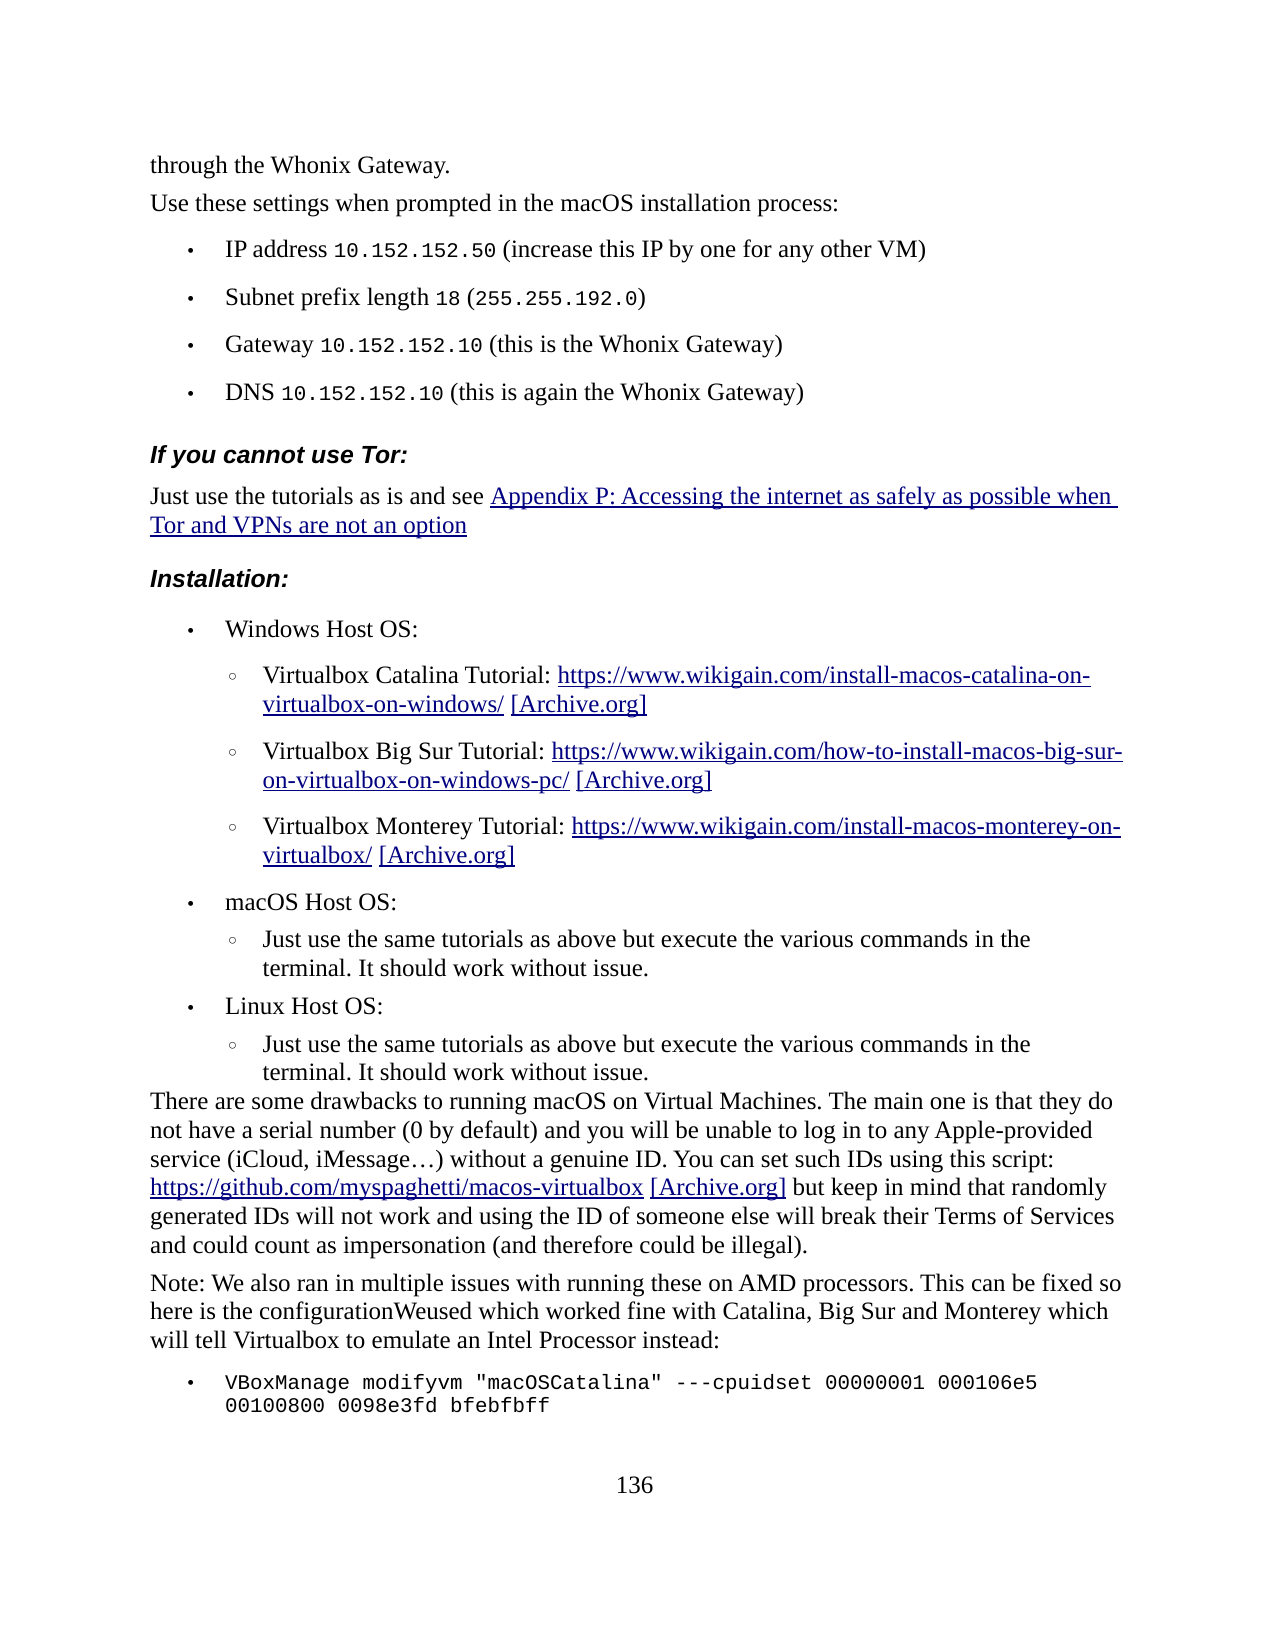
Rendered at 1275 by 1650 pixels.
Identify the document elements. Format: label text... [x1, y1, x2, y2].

subtitle Installation: [150, 564, 1125, 592]
list Just use the same tutorials as above but execute the various commands in the terminal. It should work without issue. [225, 1029, 1125, 1086]
text There are some drawbacks to running macOS on Virtual Machines. The main one is that they do not have a serial number (0 by default) and you will be unable to log in to any Apple-provided service (iCloud, iMessage…) without a genuine ID. You can set such IDs using this script: https://github.com/myspaghetti/macos-virtualbox [Archive.org] but keep in mind that randomly generated IDs will not work and using the ID of someone else will break their Terms of Services and could count as impersonation (and therefore could be illegal). [150, 1086, 1125, 1259]
list Windows Host OS: [187, 614, 1125, 643]
list VBoxManage modifyvm "macOSCatalina" ---cpuidset 00000001 000106e5 00100800 0098e3fd bfebfbff [187, 1372, 1125, 1419]
list Virtualbox Catalina Tutorial: https://www.wikigain.com/install-macos-catalina-on-virtualbox-on-windows/ [Archive.org] [225, 661, 1125, 718]
list Gateway 10.152.152.10 (this is the Whonix Gateway) [187, 329, 1125, 359]
list Virtualbox Monterey Tutorial: https://www.wikigain.com/install-macos-monterey-on-virtualbox/ [Archive.org] [225, 811, 1125, 869]
list Subnet prefix length 18 (255.255.192.0) [187, 282, 1125, 311]
list macOS Host OS: [187, 887, 1125, 916]
list IP address 10.152.152.50 (increase this IP by one for any other VM) [187, 234, 1125, 264]
text Just use the tutorials as is and see Appendix P: Accessing the internet as safely as possible when Tor and VPNs are not an option [150, 481, 1125, 539]
subtitle If you cannot use Tor: [150, 440, 1125, 469]
text Use these settings when prompted in the macOS installation process: [150, 188, 1125, 216]
text through the Whonix Gateway. [150, 150, 1125, 179]
list Just use the same tutorials as above but execute the various commands in the terminal. It should work without issue. [225, 924, 1125, 982]
text Note: We also ran in multiple issues with running these on AMD processors. This can be fixed so here is the configurationWeused which worked fine with Catalina, Big Sur and Monterey which will tell Virtualbox to emulate an Intel Processor instead: [150, 1268, 1125, 1354]
list Virtualbox Big Sur Tutorial: https://www.wikigain.com/how-to-install-macos-big-sur-on-virtualbox-on-windows-pc/ [Archive.org] [225, 736, 1125, 793]
list Linux Host OS: [187, 991, 1125, 1020]
list DNS 10.152.152.10 (this is again the Whonix Gateway) [187, 377, 1125, 406]
